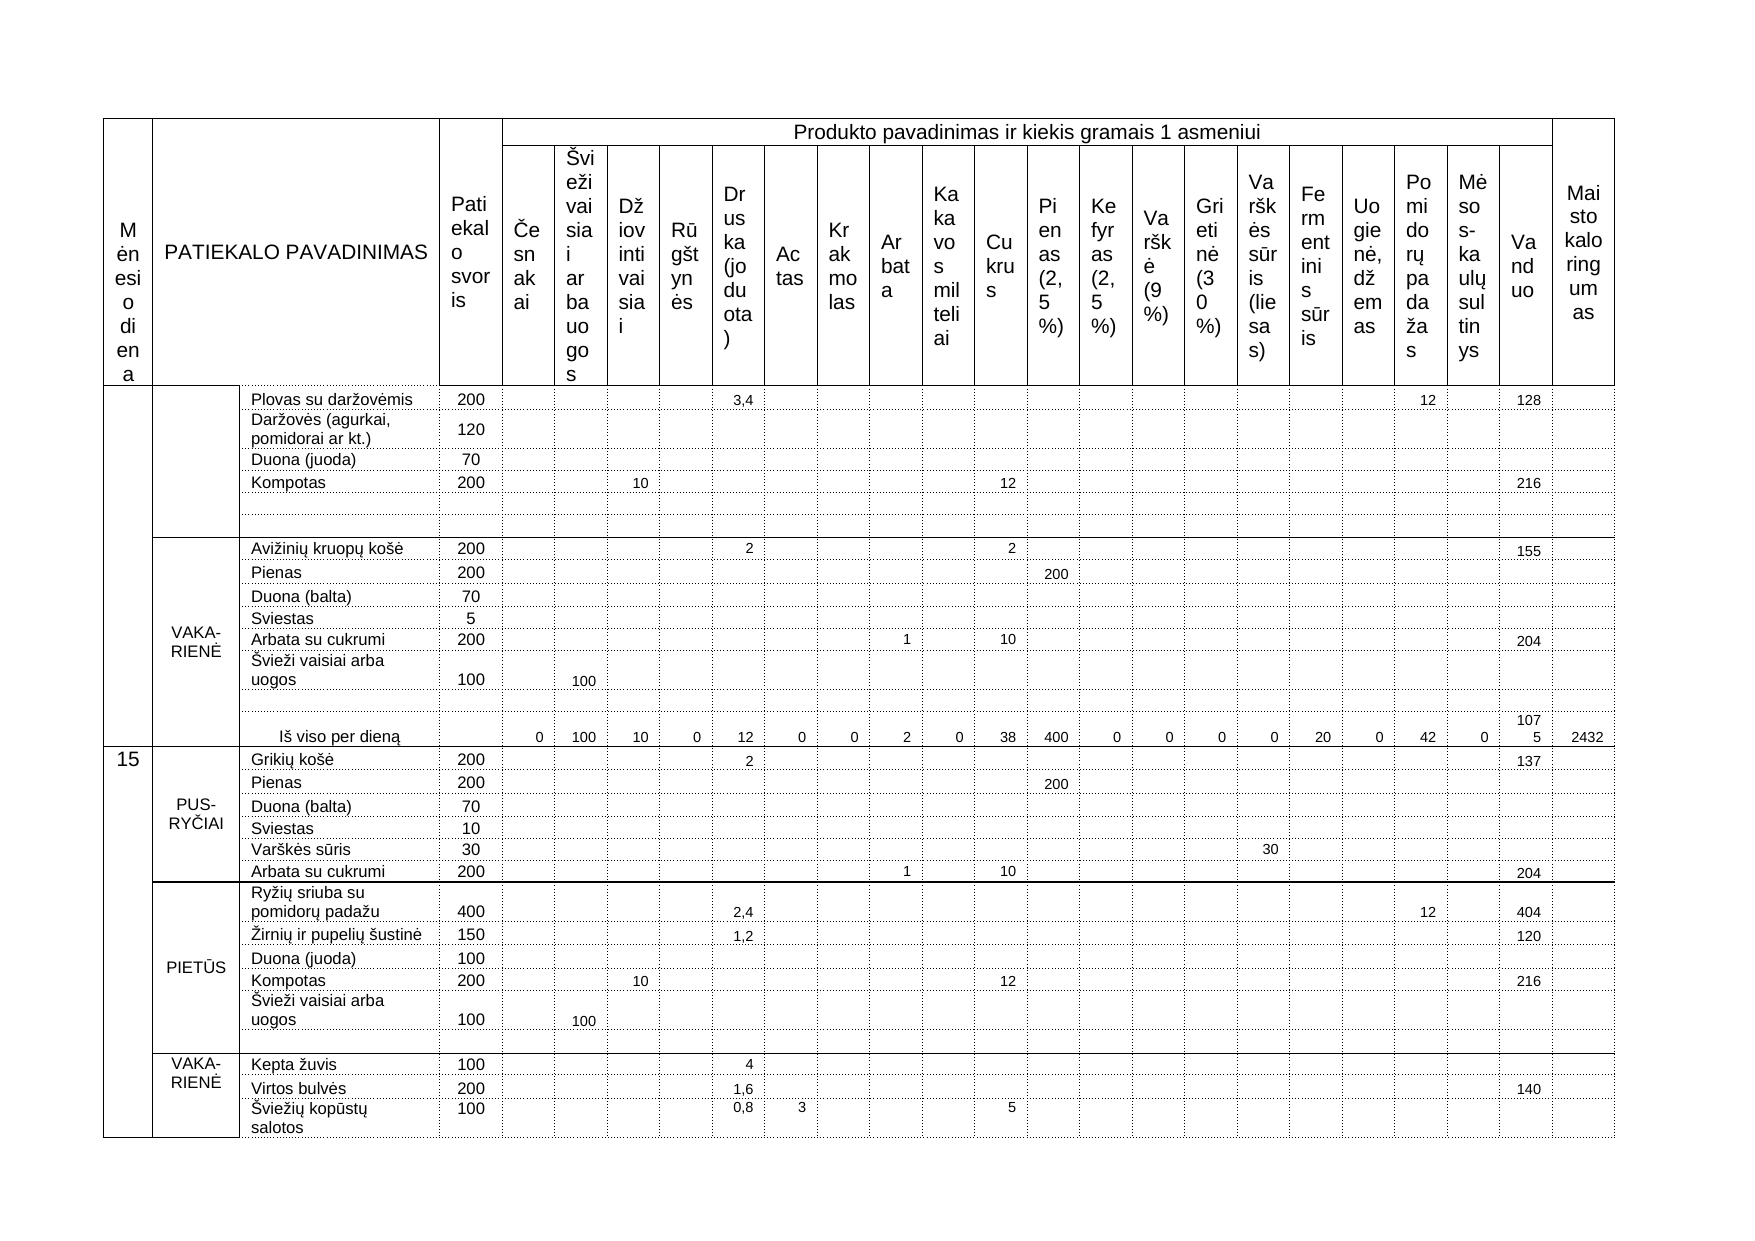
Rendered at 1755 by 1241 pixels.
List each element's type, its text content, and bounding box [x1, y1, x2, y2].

table_cell Grietinė (30 %) [1185, 146, 1237, 385]
table_header Mėnesio diena [104, 119, 152, 385]
table_header Produkto pavadinimas ir kiekis gramais 1 asmeniui [503, 119, 1552, 145]
table_header Patiekalo svoris [440, 119, 502, 385]
table_cell Druska (joduota) [713, 146, 764, 385]
table_cell Arbata [870, 146, 922, 385]
table_cell Uogienė, džemas [1343, 146, 1394, 385]
table_cell Vanduo [1500, 146, 1552, 385]
table_cell Česnakai [503, 146, 554, 385]
table_cell Varškės sūris (liesas) [1238, 146, 1289, 385]
table_cell Actas [765, 146, 817, 385]
table_header PATIEKALO PAVADINIMAS [153, 119, 439, 385]
table_header Maisto kaloringumas [1553, 119, 1614, 385]
table_cell Varškė (9 %) [1133, 146, 1184, 385]
table_cell Krakmolas [818, 146, 869, 385]
table_cell Džiovinti vaisiai [608, 146, 659, 385]
table_cell Švieži vaisiai arba uogos [555, 146, 607, 385]
table_cell Cukrus [975, 146, 1027, 385]
table_cell Kakavos milteliai [923, 146, 974, 385]
table_cell Mėsos-kaulų sultinys [1448, 146, 1499, 385]
table_cell Fermentinis sūris [1290, 146, 1342, 385]
table_cell Pomidorų padažas [1395, 146, 1447, 385]
table_cell Pienas (2,5 %) [1028, 146, 1079, 385]
table_cell Kefyras (2,5 %) [1080, 146, 1132, 385]
table_cell Rūgštynės [660, 146, 712, 385]
